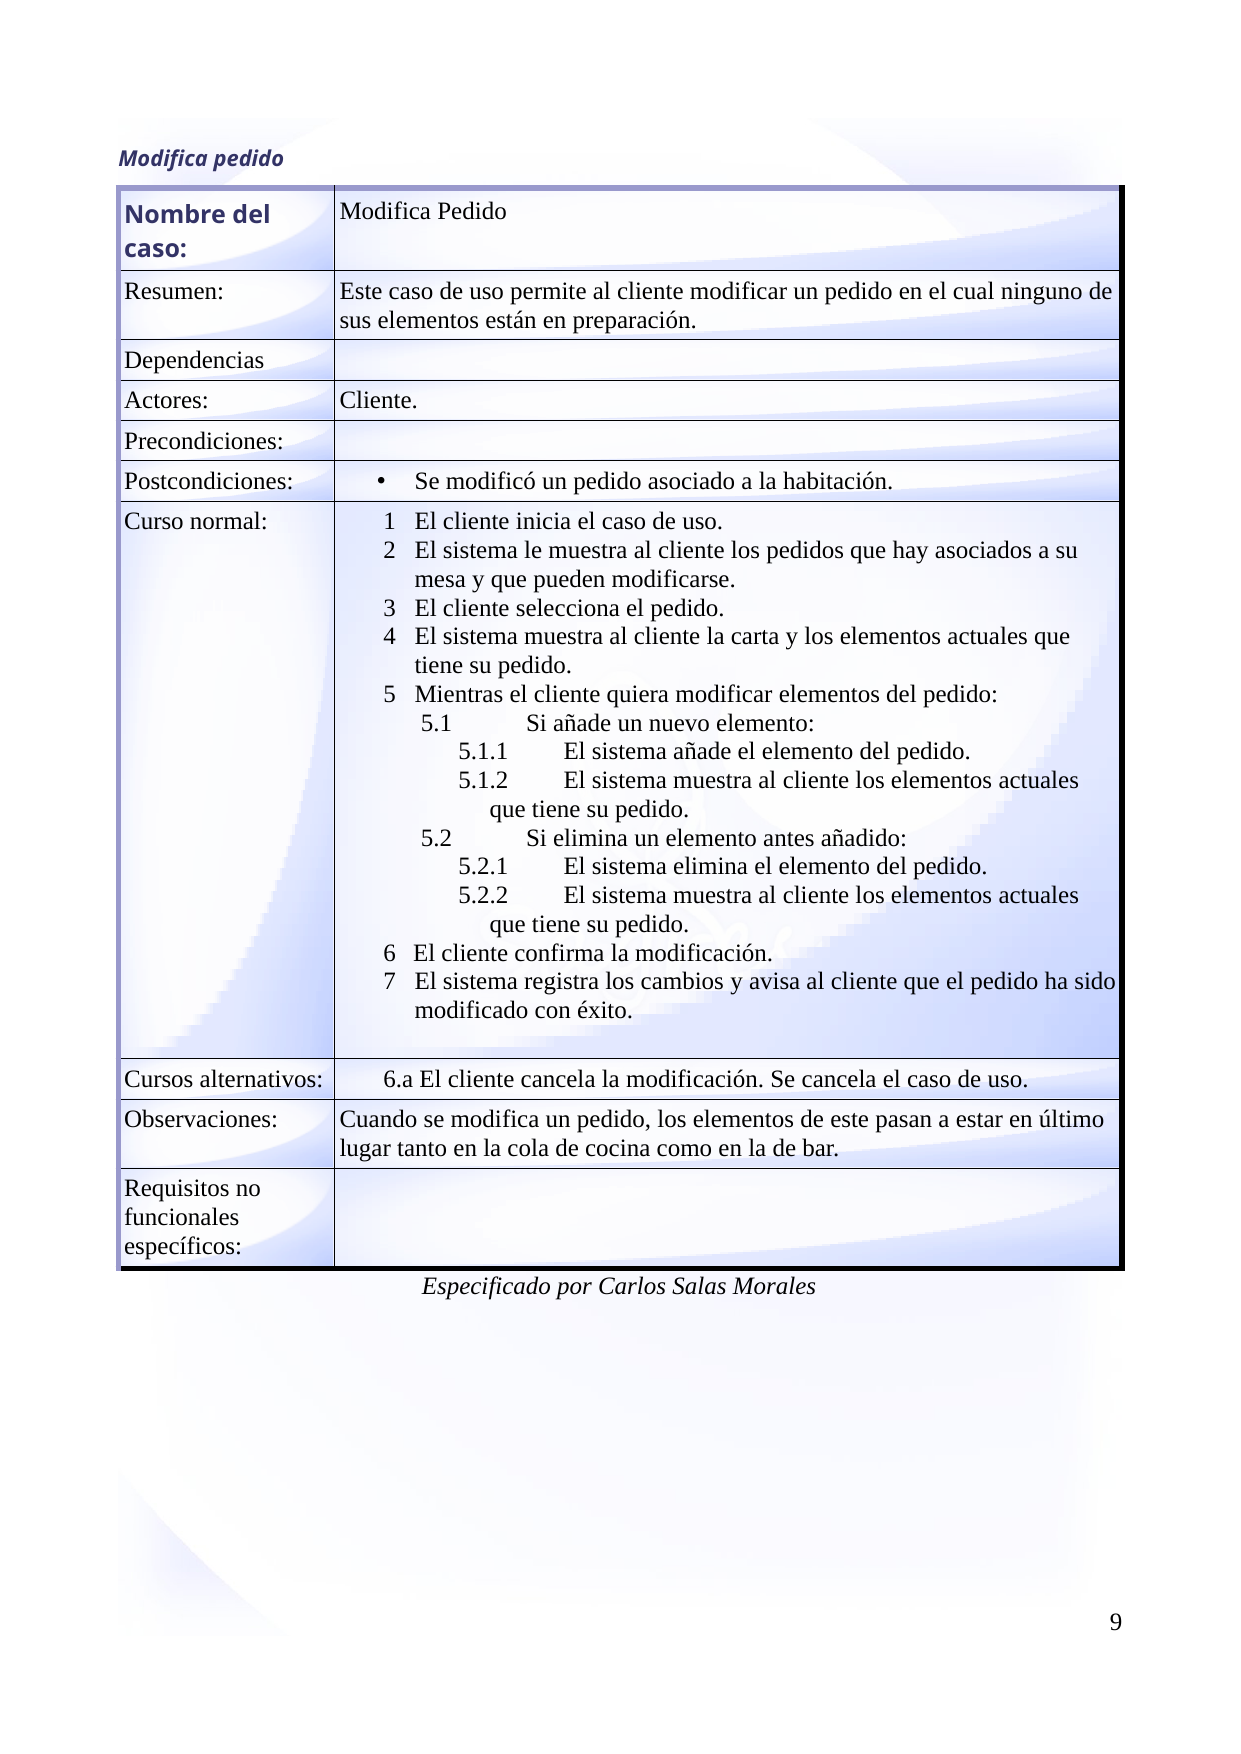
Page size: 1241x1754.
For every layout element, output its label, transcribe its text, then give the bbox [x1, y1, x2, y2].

table_cell Cursos alternativos: [121, 1059, 334, 1099]
table_cell 6.a El cliente cancela la modificación. Se cancela el caso de uso. [335, 1059, 1119, 1099]
table_cell El cliente inicia el caso de uso. El sistema le muestra al cliente los pedidos que hay asociados a su mesa y que pueden modificarse. El cliente selecciona el pedido. El sistema muestra al cliente la carta y los elementos actuales que tiene su pedido. Mientras el cliente quiera modificar elementos del pedido: Si añade un nuevo elemento: El sistema añade el elemento del pedido. El sistema muestra al cliente los elementos actuales que tiene su pedido. Si elimina un elemento antes añadido: El sistema elimina el elemento del pedido. El sistema muestra al cliente los elementos actuales que tiene su pedido. El cliente confirma la modificación. El sistema registra los cambios y avisa al cliente que el pedido ha sido modificado con éxito. [335, 502, 1119, 1058]
picture [118, 118, 1122, 143]
table_cell Cuando se modifica un pedido, los elementos de este pasan a estar en último lugar tanto en la cola de cocina como en la de bar. [335, 1100, 1119, 1168]
picture [118, 1299, 1122, 1636]
table_header Nombre del caso: [121, 191, 334, 270]
table_cell Precondiciones: [121, 421, 334, 460]
table_cell Curso normal: [121, 502, 334, 1058]
table_cell Postcondiciones: [121, 461, 334, 501]
picture [118, 173, 1122, 185]
table_cell Requisitos no funcionales específicos: [121, 1169, 334, 1266]
table_cell Observaciones: [121, 1100, 334, 1168]
table_cell [335, 340, 1119, 379]
table_cell Actores: [121, 381, 334, 420]
table_cell [335, 1169, 1119, 1266]
table_cell [335, 421, 1119, 460]
table_cell Este caso de uso permite al cliente modificar un pedido en el cual ninguno de sus elementos están en preparación. [335, 271, 1119, 339]
subtitle Modifica pedido [118, 143, 1122, 173]
text Especificado por Carlos Salas Morales [118, 1271, 1122, 1299]
table_header Modifica Pedido [335, 191, 1119, 270]
table_cell Dependencias [121, 340, 334, 379]
table_cell Cliente. [335, 381, 1119, 420]
table_cell Resumen: [121, 271, 334, 339]
table_cell Se modificó un pedido asociado a la habitación. [335, 461, 1119, 501]
